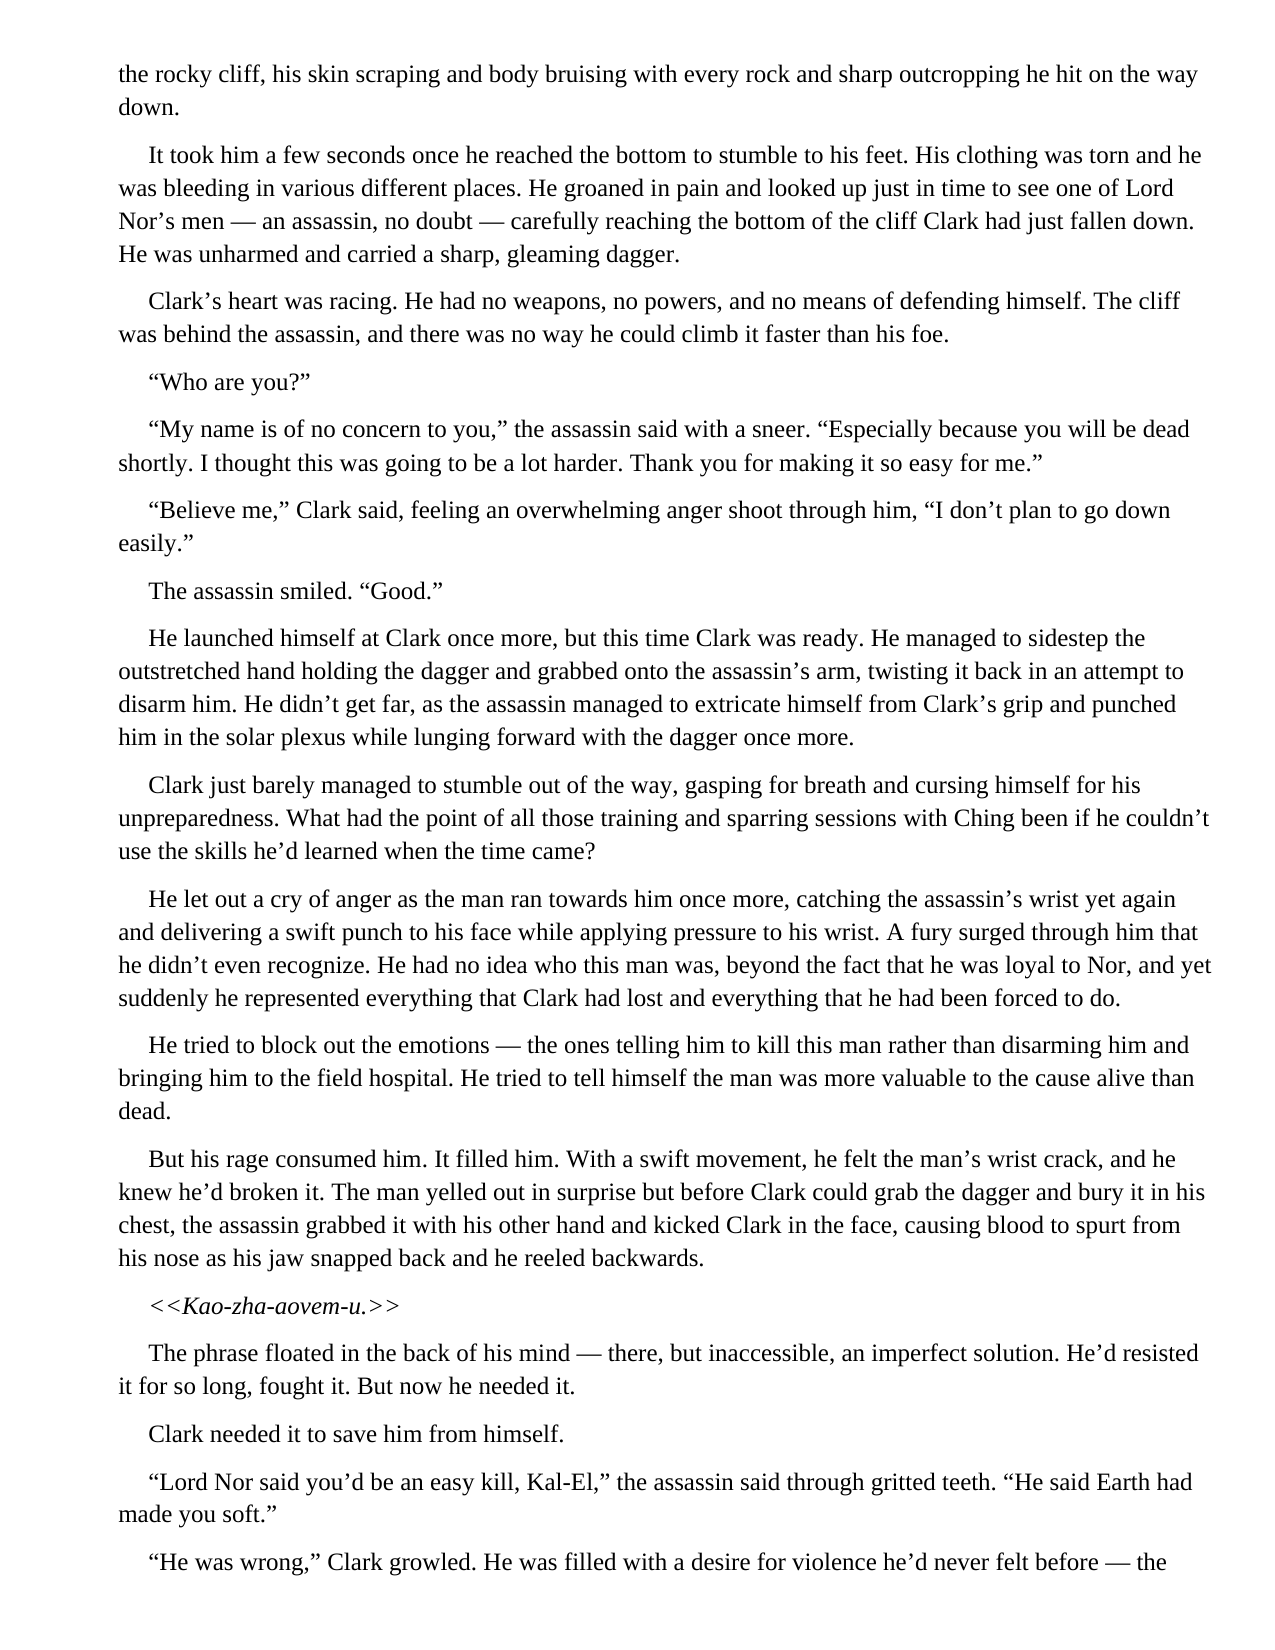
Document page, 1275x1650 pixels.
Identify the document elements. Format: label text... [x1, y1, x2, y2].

text He launched himself at Clark once more, but this time Clark was ready. He managed to sidestep the outstretched hand holding the dagger and grabbed onto the assassin’s arm, twisting it back in an attempt to disarm him. He didn’t get far, as the assassin managed to extricate himself from Clark’s grip and punched him in the solar plexus while lunging forward with the dagger once more. [118, 623, 1216, 751]
text Clark’s heart was racing. He had no weapons, no powers, and no means of defending himself. The cliff was behind the assassin, and there was no way he could climb it faster than his foe. [118, 286, 1216, 348]
text “He was wrong,” Clark growled. He was filled with a desire for violence he’d never felt before — the [118, 1547, 1216, 1576]
text “Believe me,” Clark said, feeling an overwhelming anger shoot through him, “I don’t plan to go down easily.” [118, 495, 1216, 557]
text It took him a few seconds once he reached the bottom to stumble to his feet. His clothing was torn and he was bleeding in various different places. He groaned in pain and looked up just in time to see one of Lord Nor’s men — an assassin, no doubt — carefully reaching the bottom of the cliff Clark had just fallen down. He was unharmed and carried a sharp, gleaming dagger. [118, 140, 1216, 267]
text But his rage consumed him. It filled him. With a swift movement, he felt the man’s wrist crack, and he knew he’d broken it. The man yelled out in surprise but before Clark could grab the dagger and bury it in his chest, the assassin grabbed it with his other hand and kicked Clark in the face, causing blood to spurt from his nose as his jaw snapped back and he reeled backwards. [118, 1144, 1216, 1272]
text He let out a cry of anger as the man ran towards him once more, catching the assassin’s wrist yet again and delivering a swift punch to his face while applying pressure to his wrist. A fury surged through him that he didn’t even recognize. He had no idea who this man was, beyond the fact that he was loyal to Nor, and yet suddenly he represented everything that Clark had lost and everything that he had been forced to do. [118, 884, 1216, 1012]
text Clark needed it to save him from himself. [118, 1419, 1216, 1448]
text The assassin smiled. “Good.” [118, 576, 1216, 604]
text Clark just barely managed to stumble out of the way, gasping for breath and cursing himself for his unpreparedness. What had the point of all those training and sparring sessions with Ching been if he couldn’t use the skills he’d learned when the time came? [118, 770, 1216, 865]
text “Lord Nor said you’d be an easy kill, Kal-El,” the assassin said through gritted teeth. “He said Earth had made you soft.” [118, 1467, 1216, 1528]
text The phrase floated in the back of his mind — there, but inaccessible, an imperfect solution. He’d resisted it for so long, fought it. But now he needed it. [118, 1338, 1216, 1400]
text the rocky cliff, his skin scraping and body bruising with every rock and sharp outcropping he hit on the way down. [118, 59, 1216, 121]
text <<Kao-zha-aovem-u.>> [118, 1291, 1216, 1319]
text “Who are you?” [118, 367, 1216, 396]
text “My name is of no concern to you,” the assassin said with a sneer. “Especially because you will be dead shortly. I thought this was going to be a lot harder. Thank you for making it so easy for me.” [118, 414, 1216, 476]
text He tried to block out the emotions — the ones telling him to kill this man rather than disarming him and bringing him to the field hospital. He tried to tell himself the man was more valuable to the cause alive than dead. [118, 1030, 1216, 1125]
